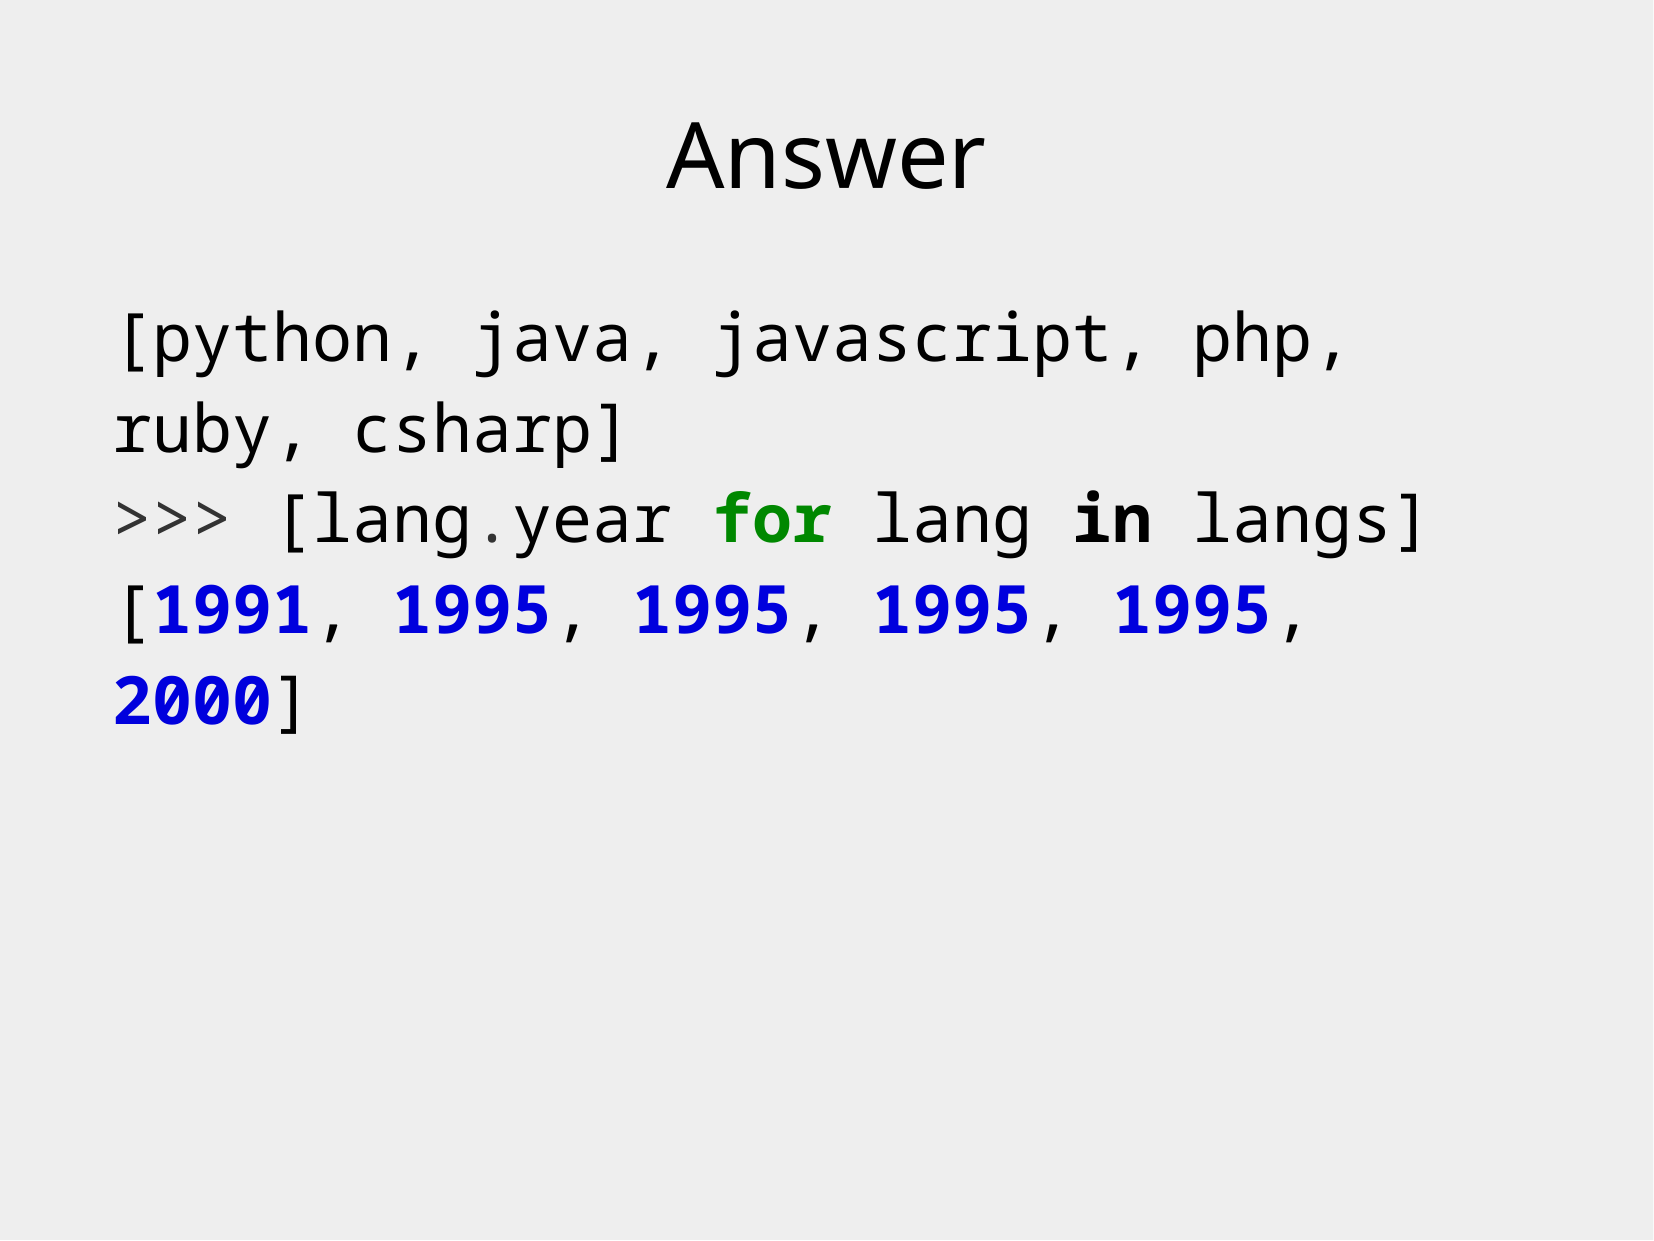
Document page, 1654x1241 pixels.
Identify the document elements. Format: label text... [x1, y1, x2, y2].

list [python, java, javascript, php, ruby, csharp] >>> [lang.year for lang in langs] [1991, 1995, 1995, 1995, 1995, 2000] [82, 290, 1571, 1010]
title Answer [82, 49, 1571, 257]
